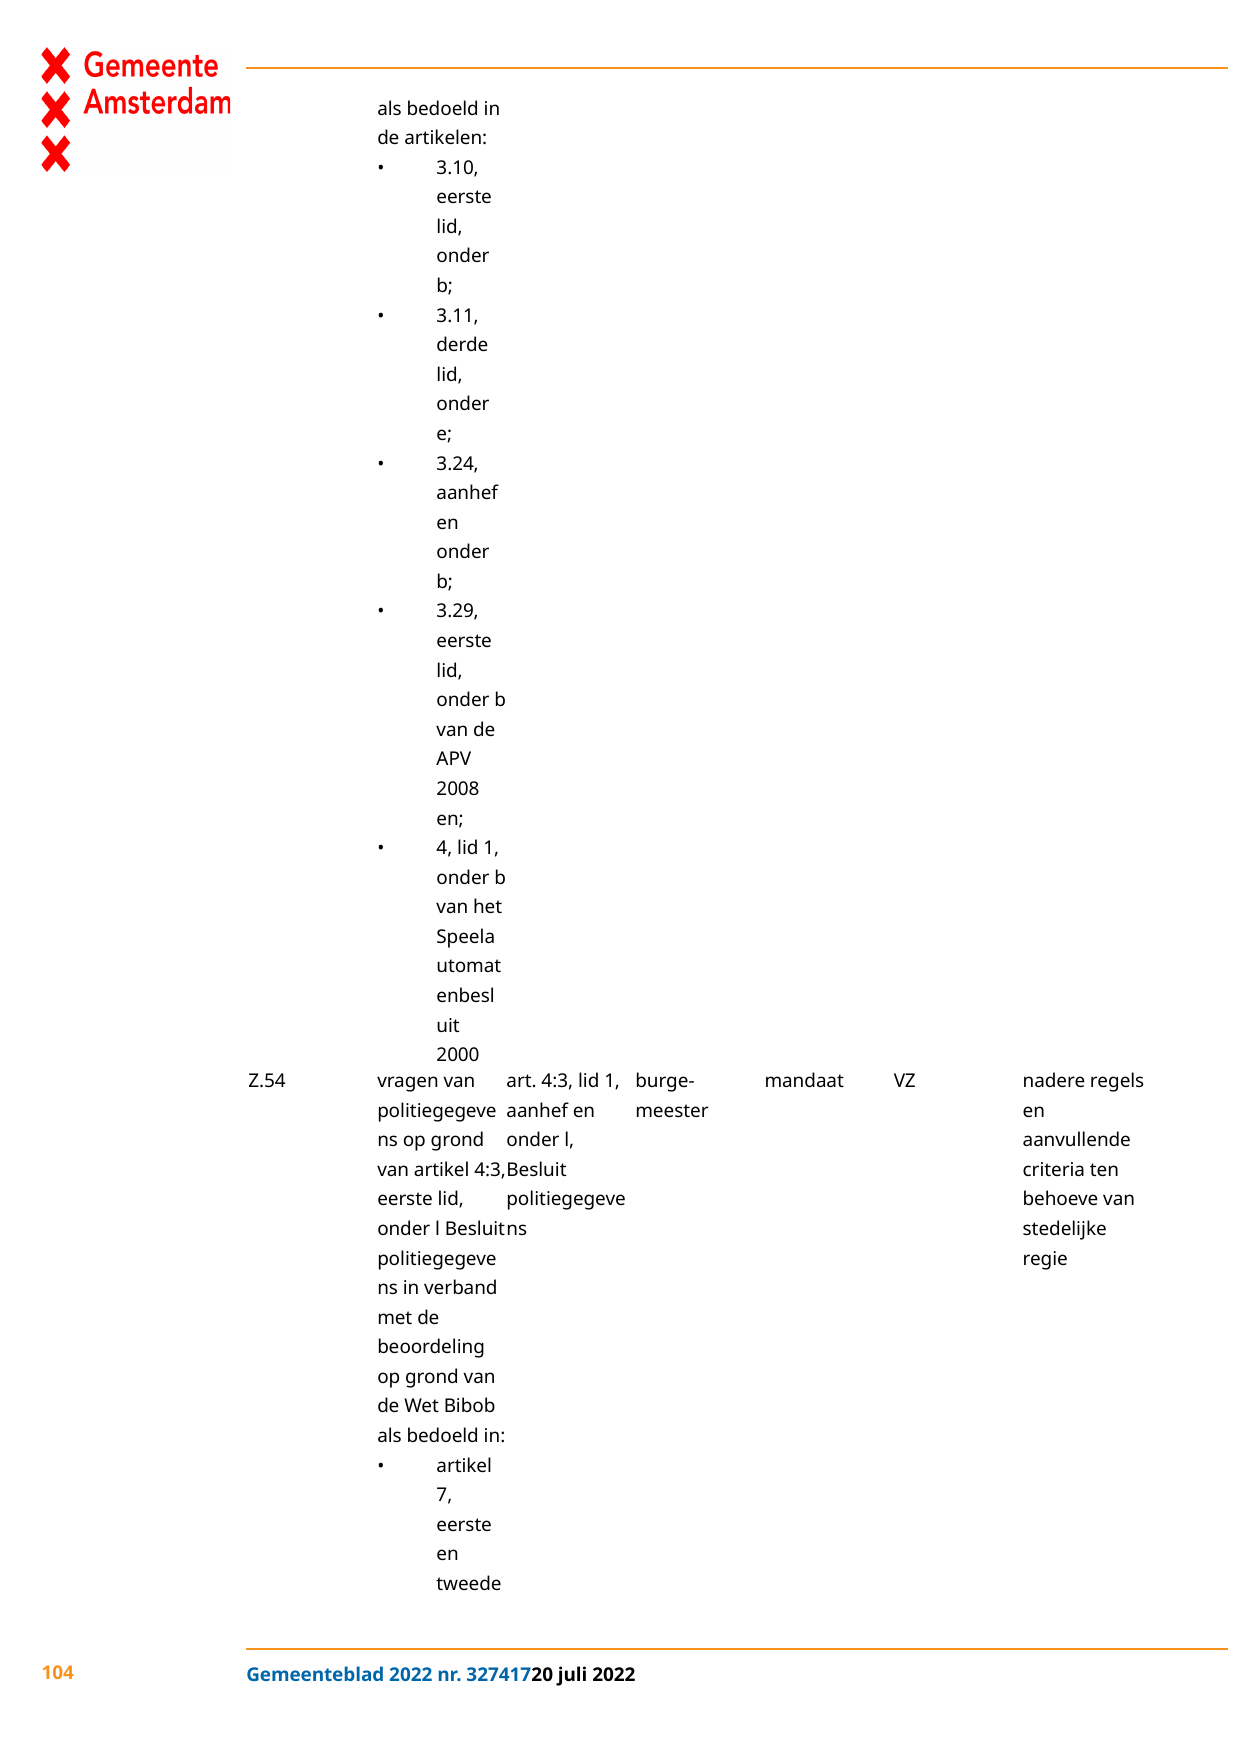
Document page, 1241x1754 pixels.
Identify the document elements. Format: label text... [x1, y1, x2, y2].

table_cell [764, 95, 893, 1067]
table_cell [506, 95, 635, 1067]
table_cell VZ [894, 1067, 1022, 1596]
table_cell art. 4:3, lid 1, aanhef en onder l, Besluit politiegegevens [506, 1067, 635, 1596]
table_cell mandaat [764, 1067, 893, 1596]
table_cell [894, 95, 1022, 1067]
table_cell [248, 95, 377, 1067]
table_cell Z.54 [248, 1067, 377, 1596]
picture [41, 47, 231, 172]
table_cell vragen van politiegegevens op grond van artikel 4:3, eerste lid, onder l Besluit politiegegevens in verband met de beoordeling op grond van de Wet Bibob als bedoeld in: artikel 7, eerste en tweede [377, 1067, 506, 1596]
table_cell als bedoeld in de artikelen: 3.10, eerste lid, onder b; 3.11, derde lid, onder e; 3.24, aanhef en onder b; 3.29, eerste lid, onder b van de APV 2008 en; 4, lid 1, onder b van het Speelautomatenbesluit 2000 [377, 95, 506, 1067]
table_cell burge-meester [635, 1067, 764, 1596]
table_cell [635, 95, 764, 1067]
table_cell nadere regels en aanvullende criteria ten behoeve van stedelijke regie [1023, 1067, 1152, 1596]
table_cell [1023, 95, 1152, 1067]
